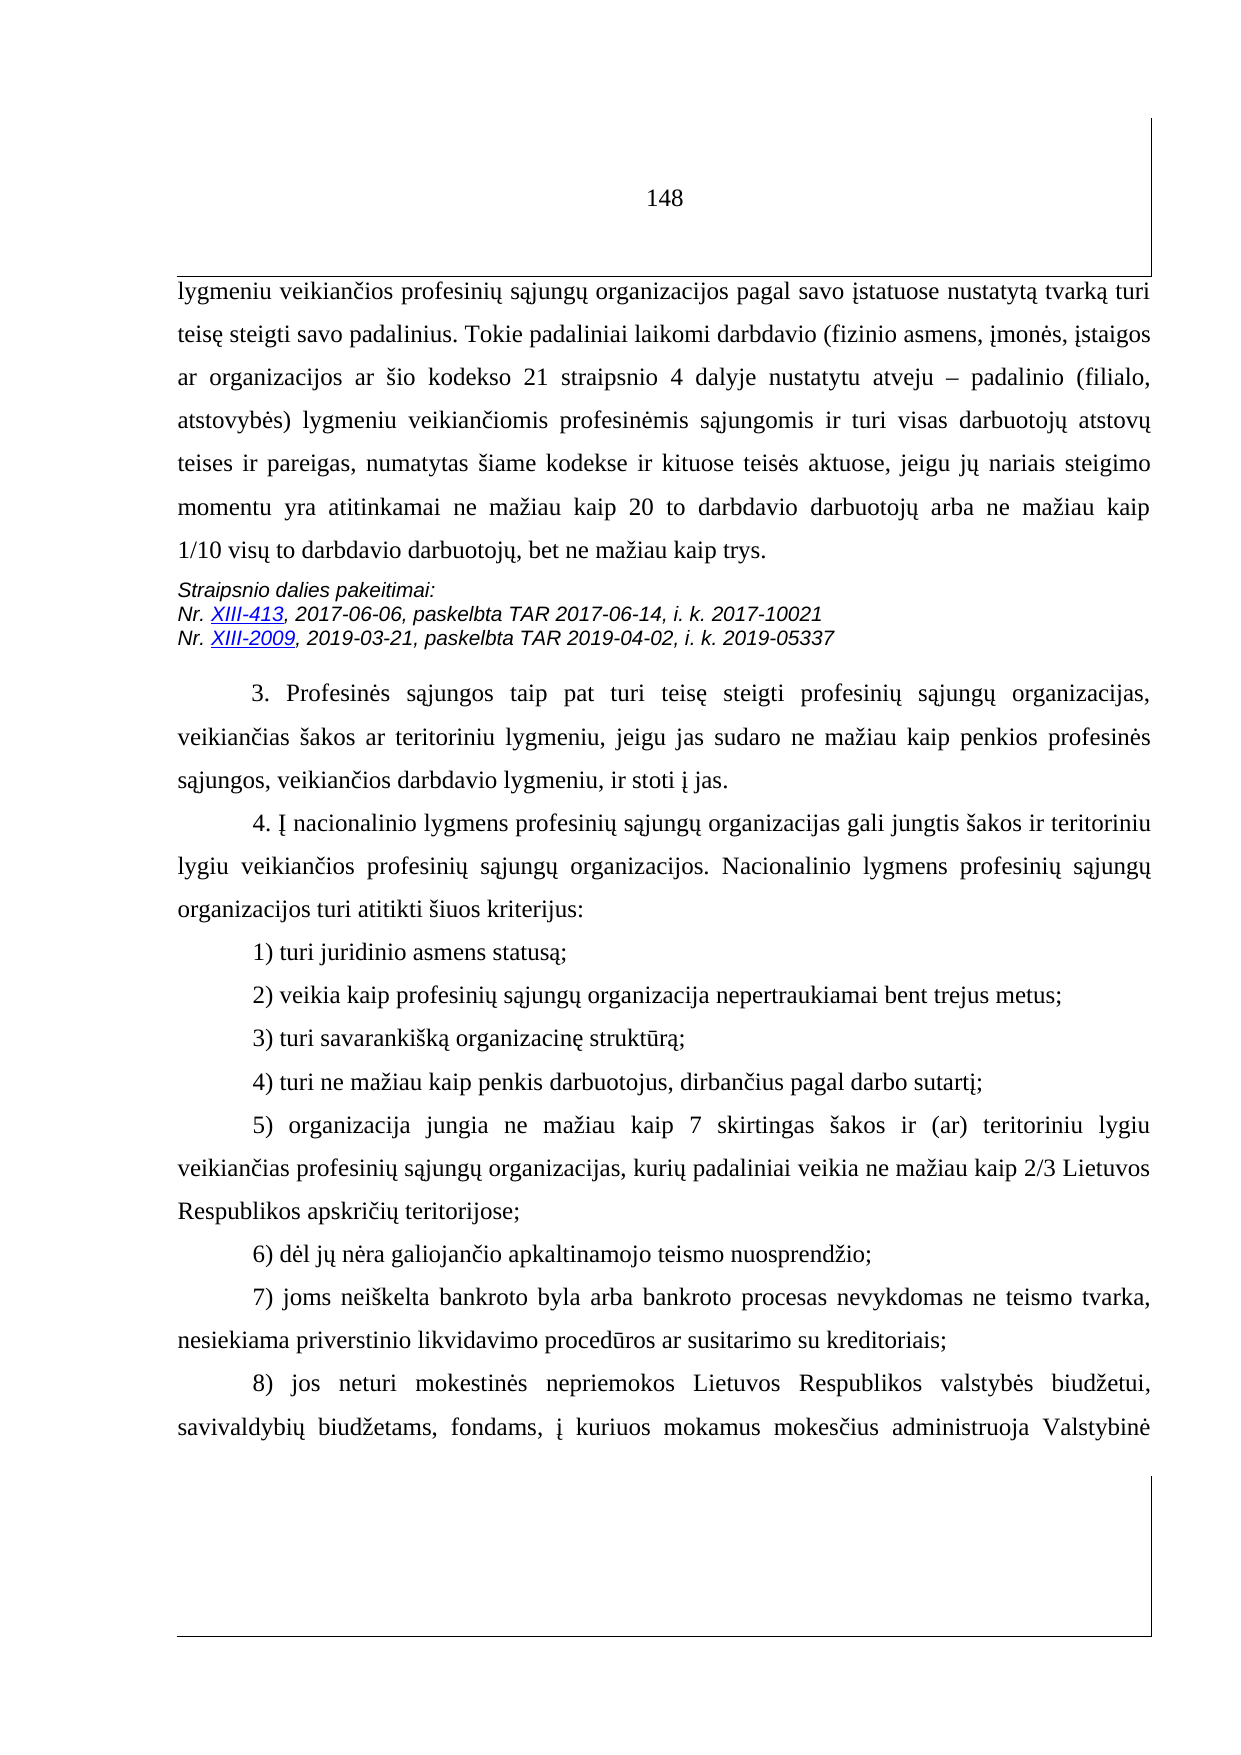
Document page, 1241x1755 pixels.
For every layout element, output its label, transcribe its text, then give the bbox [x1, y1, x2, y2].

text 3) turi savarankišką organizacinę struktūrą; [177, 1023, 1152, 1052]
text 2) veikia kaip profesinių sąjungų organizacija nepertraukiamai bent trejus metus; [177, 980, 1152, 1009]
text 7) joms neiškelta bankroto byla arba bankroto procesas nevykdomas ne teismo tvarka, nesiekiama priverstinio likvidavimo procedūros ar susitarimo su kreditoriais; [177, 1282, 1152, 1354]
text lygmeniu veikiančios profesinių sąjungų organizacijos pagal savo įstatuose nustatytą tvarką turi teisę steigti savo padalinius. Tokie padaliniai laikomi darbdavio (fizinio asmens, įmonės, įstaigos ar organizacijos ar šio kodekso 21 straipsnio 4 dalyje nustatytu atveju – padalinio (filialo, atstovybės) lygmeniu veikiančiomis profesinėmis sąjungomis ir turi visas darbuotojų atstovų teises ir pareigas, numatytas šiame kodekse ir kituose teisės aktuose, jeigu jų nariais steigimo momentu yra atitinkamai ne mažiau kaip 20 to darbdavio darbuotojų arba ne mažiau kaip 1/10 visų to darbdavio darbuotojų, bet ne mažiau kaip trys. [177, 276, 1152, 563]
text Nr. XIII-2009, 2019-03-21, paskelbta TAR 2019-04-02, i. k. 2019-05337 [177, 626, 1152, 650]
text 4) turi ne mažiau kaip penkis darbuotojus, dirbančius pagal darbo sutartį; [177, 1067, 1152, 1095]
text 4. Į nacionalinio lygmens profesinių sąjungų organizacijas gali jungtis šakos ir teritoriniu lygiu veikiančios profesinių sąjungų organizacijos. Nacionalinio lygmens profesinių sąjungų organizacijos turi atitikti šiuos kriterijus: [177, 808, 1152, 923]
text Straipsnio dalies pakeitimai: [177, 578, 1152, 602]
text 3. Profesinės sąjungos taip pat turi teisę steigti profesinių sąjungų organizacijas, veikiančias šakos ar teritoriniu lygmeniu, jeigu jas sudaro ne mažiau kaip penkios profesinės sąjungos, veikiančios darbdavio lygmeniu, ir stoti į jas. [177, 678, 1152, 793]
text 8) jos neturi mokestinės nepriemokos Lietuvos Respublikos valstybės biudžetui, savivaldybių biudžetams, fondams, į kuriuos mokamus mokesčius administruoja Valstybinė [177, 1368, 1152, 1440]
text 6) dėl jų nėra galiojančio apkaltinamojo teismo nuosprendžio; [177, 1239, 1152, 1268]
text Nr. XIII-413, 2017-06-06, paskelbta TAR 2017-06-14, i. k. 2017-10021 [177, 602, 1152, 626]
text 1) turi juridinio asmens statusą; [177, 937, 1152, 966]
text 5) organizacija jungia ne mažiau kaip 7 skirtingas šakos ir (ar) teritoriniu lygiu veikiančias profesinių sąjungų organizacijas, kurių padaliniai veikia ne mažiau kaip 2/3 Lietuvos Respublikos apskričių teritorijose; [177, 1110, 1152, 1225]
